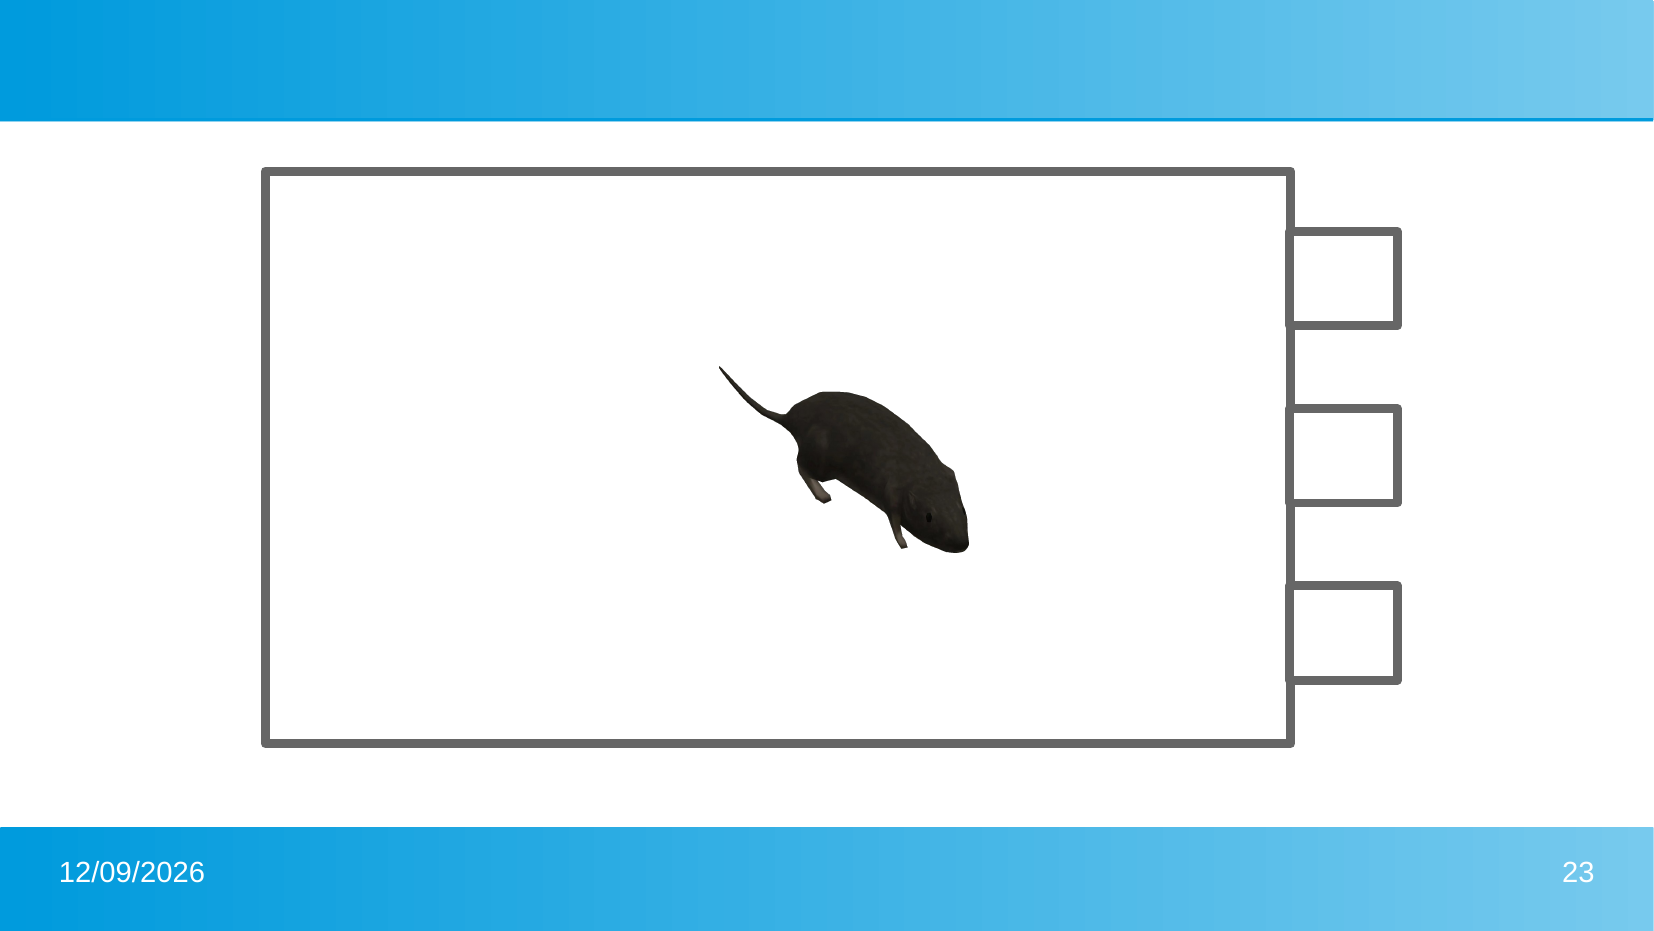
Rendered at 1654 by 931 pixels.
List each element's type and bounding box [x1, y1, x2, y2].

picture [719, 366, 969, 553]
text_box [265, 171, 1398, 744]
